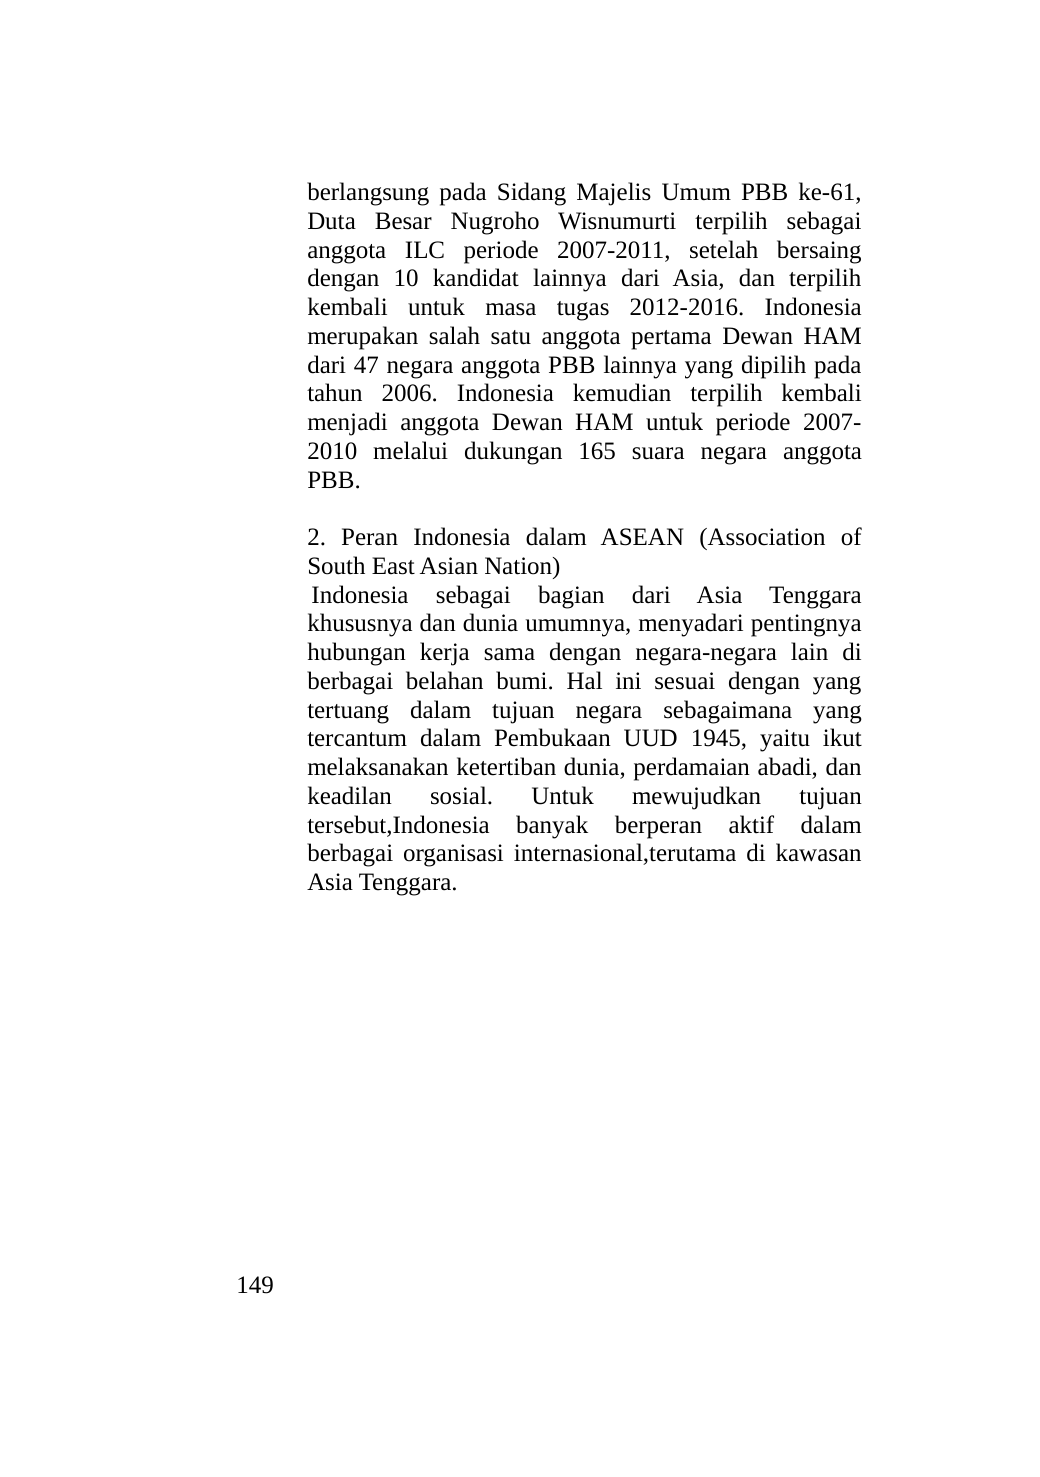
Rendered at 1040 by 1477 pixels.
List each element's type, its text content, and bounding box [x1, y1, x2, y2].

text Indonesia sebagai bagian dari Asia Tenggara khususnya dan dunia umumnya, menyadari pentingnya hubungan kerja sama dengan negara-negara lain di berbagai belahan bumi. Hal ini sesuai dengan yang tertuang dalam tujuan negara sebagaimana yang tercantum dalam Pembukaan UUD 1945, yaitu ikut melaksanakan ketertiban dunia, perdamaian abadi, dan keadilan sosial. Untuk mewujudkan tujuan tersebut,Indonesia banyak berperan aktif dalam berbagai organisasi internasional,terutama di kawasan Asia Tenggara. [307, 580, 862, 896]
text berlangsung pada Sidang Majelis Umum PBB ke-61, Duta Besar Nugroho Wisnumurti terpilih sebagai anggota ILC periode 2007-2011, setelah bersaing dengan 10 kandidat lainnya dari Asia, dan terpilih kembali untuk masa tugas 2012-2016. Indonesia merupakan salah satu anggota pertama Dewan HAM dari 47 negara anggota PBB lainnya yang dipilih pada tahun 2006. Indonesia kemudian terpilih kembali menjadi anggota Dewan HAM untuk periode 2007-2010 melalui dukungan 165 suara negara anggota PBB. [307, 177, 862, 493]
text 2. Peran Indonesia dalam ASEAN (Association of South East Asian Nation) [307, 522, 862, 580]
